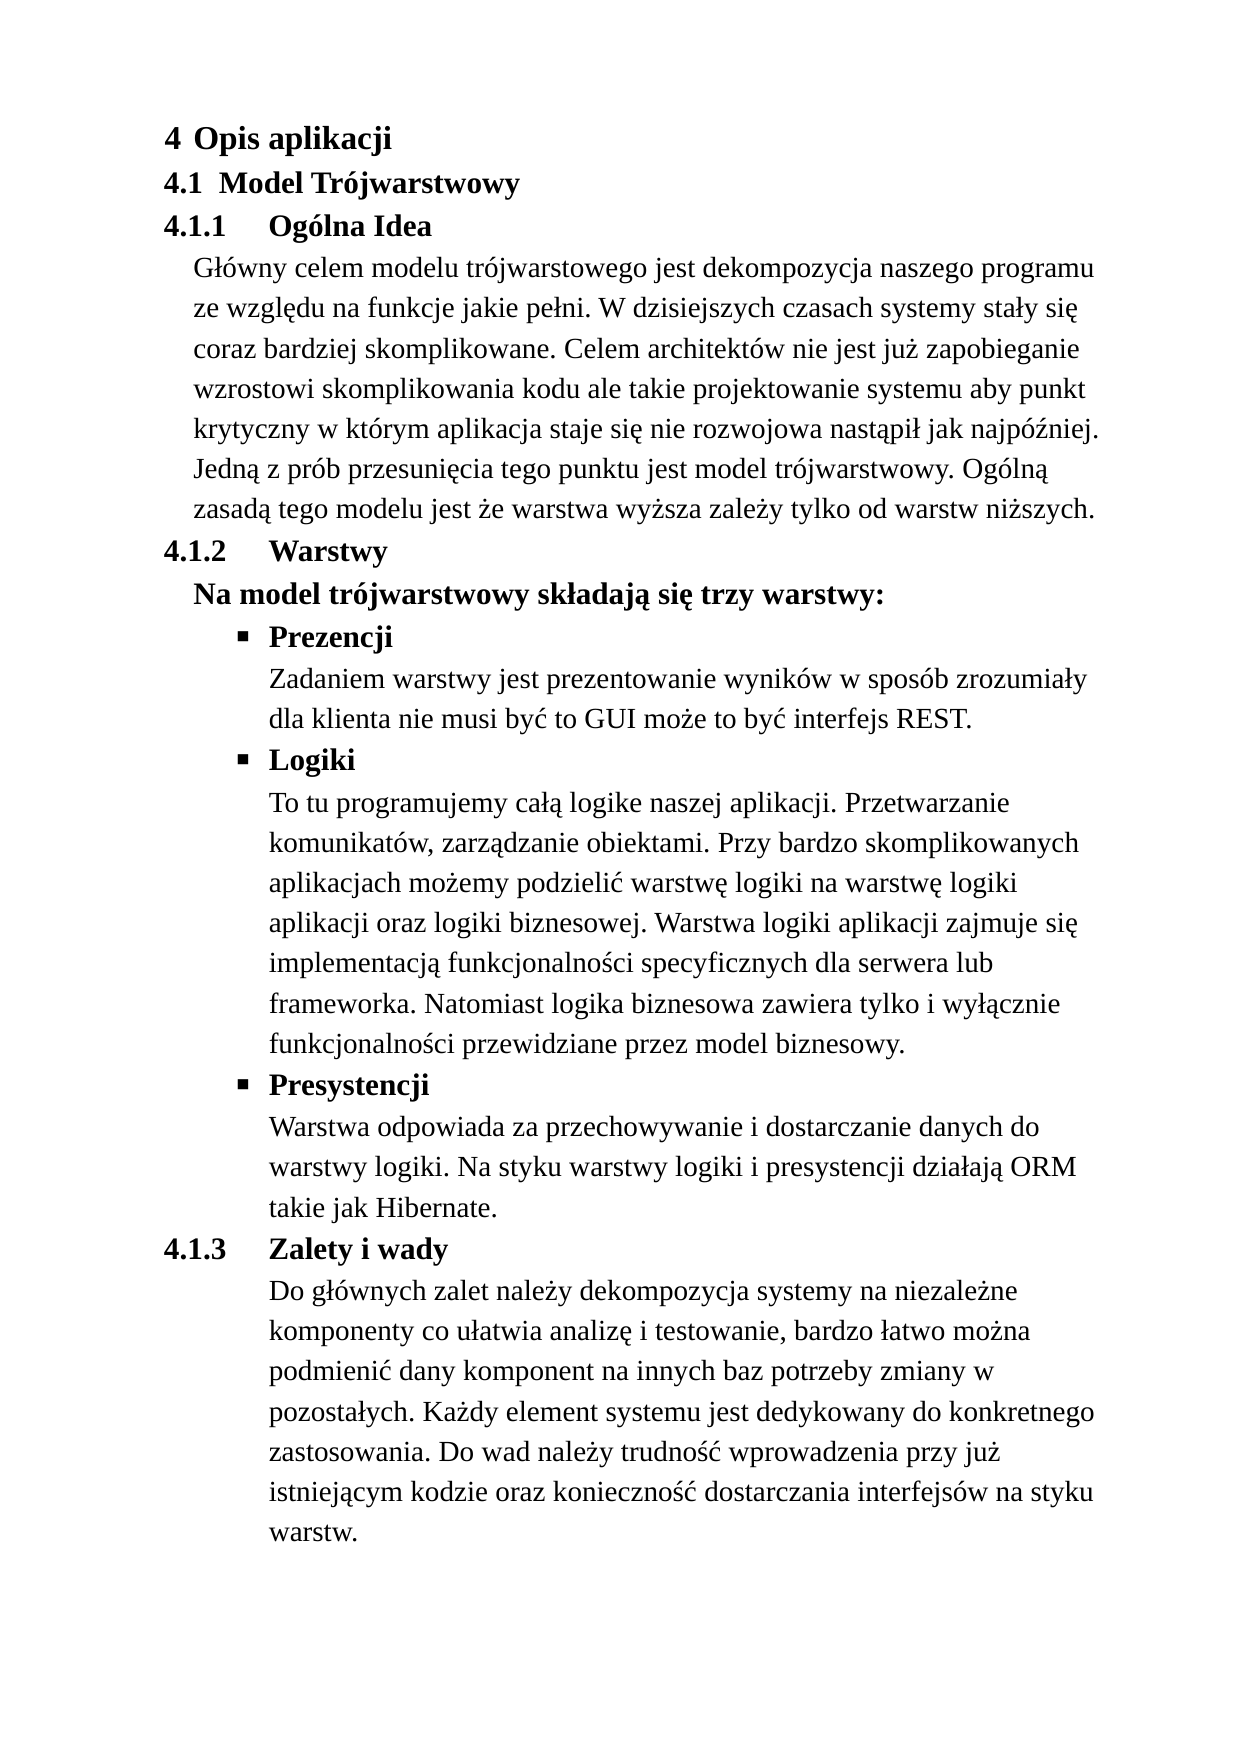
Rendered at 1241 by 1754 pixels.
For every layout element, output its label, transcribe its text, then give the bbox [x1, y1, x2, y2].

list Opis aplikacji [156, 118, 1122, 156]
list To tu programujemy całą logike naszej aplikacji. Przetwarzanie komunikatów, zarządzanie obiektami. Przy bardzo skomplikowanych aplikacjach możemy podzielić warstwę logiki na warstwę logiki aplikacji oraz logiki biznesowej. Warstwa logiki aplikacji zajmuje się implementacją funkcjonalności specyficznych dla serwera lub frameworka. Natomiast logika biznesowa zawiera tylko i wyłącznie funkcjonalności przewidziane przez model biznesowy. [231, 785, 1122, 1059]
list Ogólna Idea [156, 207, 1122, 243]
list Warstwa odpowiada za przechowywanie i dostarczanie danych do warstwy logiki. Na styku warstwy logiki i presystencji działają ORM takie jak Hibernate. [231, 1109, 1122, 1223]
list Zadaniem warstwy jest prezentowanie wyników w sposób zrozumiały dla klienta nie musi być to GUI może to być interfejs REST. [231, 661, 1122, 735]
list Model Trójwarstwowy [156, 164, 1122, 200]
list Presystencji [231, 1066, 1122, 1102]
list Do głównych zalet należy dekompozycja systemy na niezależne komponenty co ułatwia analizę i testowanie, bardzo łatwo można podmienić dany komponent na innych baz potrzeby zmiany w pozostałych. Każdy element systemu jest dedykowany do konkretnego zastosowania. Do wad należy trudność wprowadzenia przy już istniejącym kodzie oraz konieczność dostarczania interfejsów na styku warstw. [231, 1273, 1122, 1548]
list Na model trójwarstwowy składają się trzy warstwy: [156, 575, 1122, 611]
list Logiki [231, 742, 1122, 777]
list Warstwy [156, 532, 1122, 568]
list Główny celem modelu trójwarstowego jest dekompozycja naszego programu ze względu na funkcje jakie pełni. W dzisiejszych czasach systemy stały się coraz bardziej skomplikowane. Celem architektów nie jest już zapobieganie wzrostowi skomplikowania kodu ale takie projektowanie systemu aby punkt krytyczny w którym aplikacja staje się nie rozwojowa nastąpił jak najpóźniej. Jedną z prób przesunięcia tego punktu jest model trójwarstwowy. Ogólną zasadą tego modelu jest że warstwa wyższa zależy tylko od warstw niższych. [156, 250, 1122, 525]
list Prezencji [231, 618, 1122, 654]
list Zalety i wady [156, 1230, 1122, 1266]
